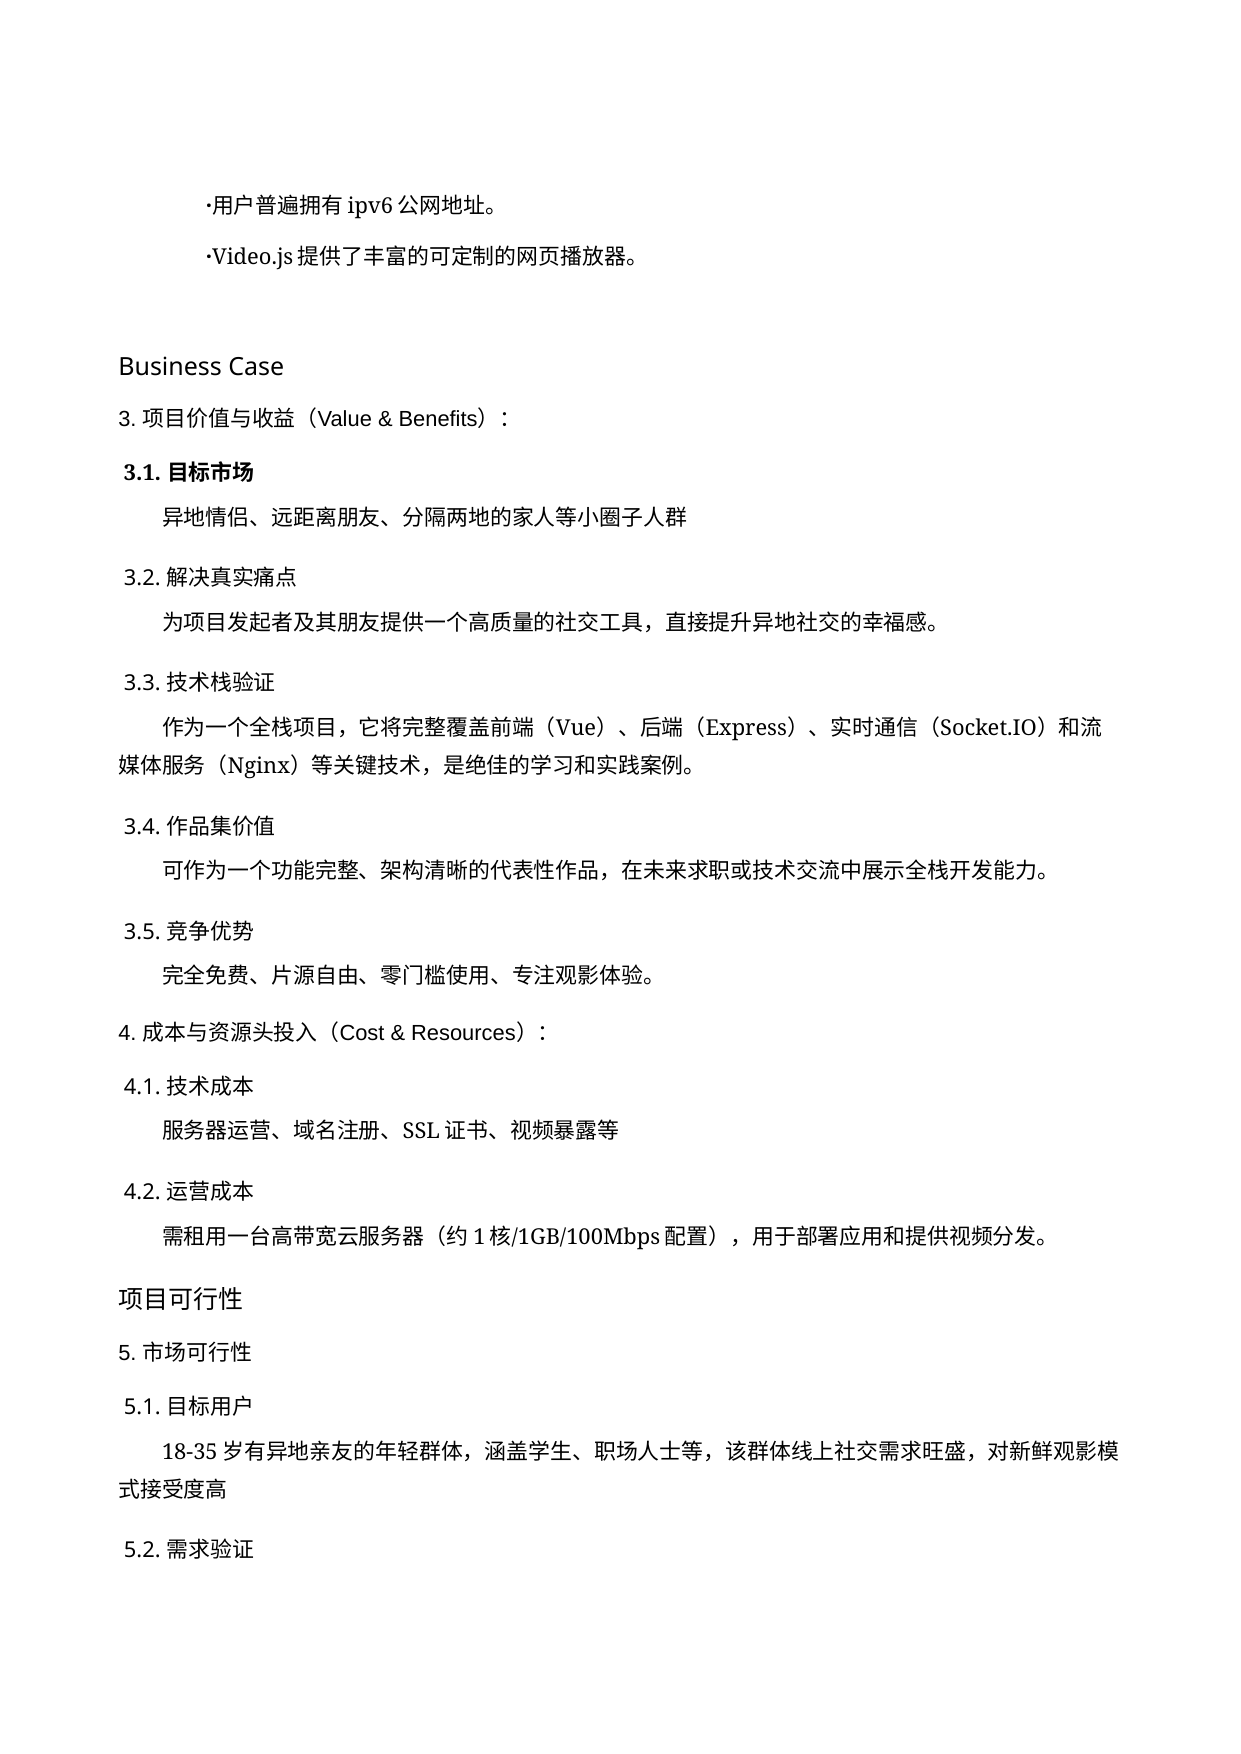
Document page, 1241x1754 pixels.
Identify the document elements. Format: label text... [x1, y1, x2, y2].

text ·用户普遍拥有ipv6公网地址。 [118, 188, 1122, 219]
subtitle 市场可行性 [118, 1335, 1122, 1367]
subtitle 技术成本 [118, 1069, 1122, 1101]
subtitle 项目价值与收益（Value & Benefits）： [118, 401, 1122, 432]
text 需租用一台高带宽云服务器（约 1核/1GB/100Mbps配置），用于部署应用和提供视频分发。 [118, 1219, 1122, 1251]
subtitle 需求验证 [118, 1532, 1122, 1564]
subtitle 目标用户 [118, 1389, 1122, 1421]
text 18-35岁有异地亲友的年轻群体，涵盖学生、职场人士等，该群体线上社交需求旺盛，对新鲜观影模式接受度高 [118, 1434, 1122, 1503]
subtitle 竞争优势 [118, 914, 1122, 946]
subtitle 项目可行性 [118, 1280, 1122, 1316]
subtitle 解决真实痛点 [118, 560, 1122, 592]
text 完全免费、片源自由、零门槛使用、专注观影体验。 [118, 958, 1122, 990]
text 服务器运营、域名注册、SSL证书、视频暴露等 [118, 1113, 1122, 1145]
subtitle 技术栈验证 [118, 665, 1122, 697]
text 作为一个全栈项目，它将完整覆盖前端（Vue）、后端（Express）、实时通信（Socket.IO）和流媒体服务（Nginx）等关键技术，是绝佳的学习和实践案例。 [118, 710, 1122, 780]
text 为项目发起者及其朋友提供一个高质量的社交工具，直接提升异地社交的幸福感。 [118, 605, 1122, 636]
text ·Video.js提供了丰富的可定制的网页播放器。 [118, 239, 1122, 270]
subtitle Business Case [118, 348, 1122, 382]
text 异地情侣、远距离朋友、分隔两地的家人等小圈子人群 [118, 499, 1122, 531]
text 可作为一个功能完整、架构清晰的代表性作品，在未来求职或技术交流中展示全栈开发能力。 [118, 853, 1122, 885]
subtitle 运营成本 [118, 1174, 1122, 1206]
subtitle 作品集价值 [118, 809, 1122, 841]
subtitle 成本与资源头投入（Cost & Resources）： [118, 1015, 1122, 1046]
subtitle 目标市场 [118, 455, 1122, 487]
